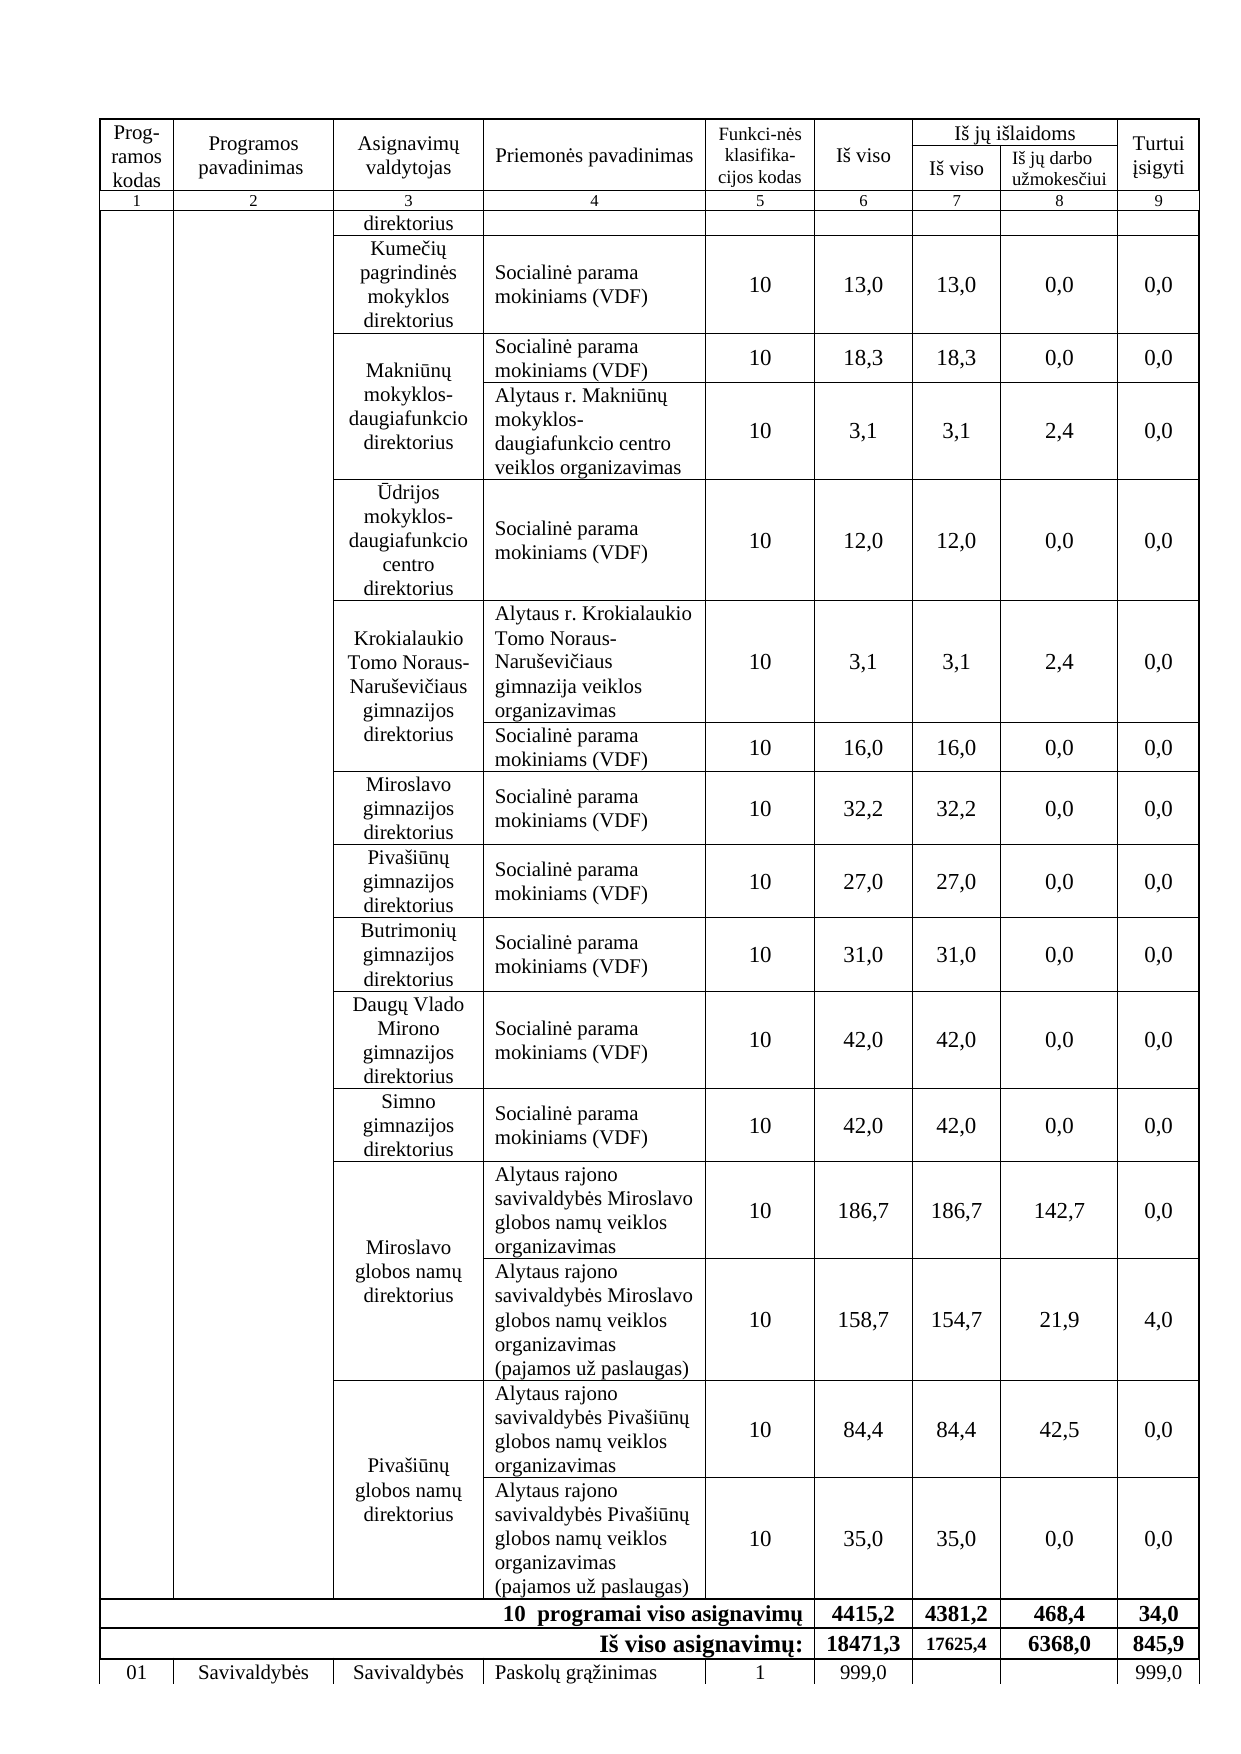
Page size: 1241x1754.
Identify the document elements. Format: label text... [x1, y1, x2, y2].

table_header Turtui įsigyti [1118, 120, 1198, 190]
table_cell 999,0 [1118, 1660, 1199, 1684]
table_cell 84,4 [913, 1381, 1000, 1477]
table_cell 0,0 [1118, 845, 1198, 917]
table_cell 154,7 [913, 1259, 1000, 1380]
table_cell Alytaus rajono savivaldybės Miroslavo globos namų veiklos organizavimas (pajamos už paslaugas) [484, 1259, 705, 1380]
table_cell 468,4 [1001, 1600, 1117, 1627]
table_cell 42,0 [815, 1089, 912, 1161]
table_cell [101, 211, 173, 1598]
table_cell 6368,0 [1001, 1629, 1117, 1658]
table_cell 10 [706, 918, 814, 991]
table_cell 1 [706, 1660, 814, 1684]
table_cell [174, 211, 333, 1598]
table_cell 0,0 [1001, 992, 1117, 1088]
table_cell 142,7 [1001, 1162, 1117, 1258]
table_cell 31,0 [913, 918, 1000, 991]
table_cell Alytaus rajono savivaldybės Pivašiūnų globos namų veiklos organizavimas (pajamos už paslaugas) [484, 1478, 705, 1598]
table_cell 10 [706, 723, 814, 771]
table_cell 42,5 [1001, 1381, 1117, 1477]
table_header Asignavimų valdytojas [334, 120, 483, 190]
table_cell 01 [100, 1660, 173, 1684]
table_cell Savivaldybės [334, 1660, 483, 1684]
table_cell 10 [706, 236, 814, 332]
table_cell 32,2 [815, 772, 912, 844]
table_cell 0,0 [1001, 334, 1117, 382]
table_cell 18,3 [913, 334, 1000, 382]
table_cell 3,1 [913, 601, 1000, 722]
table_cell 42,0 [913, 992, 1000, 1088]
table_cell 2,4 [1001, 601, 1117, 722]
table_cell 10 [706, 383, 814, 479]
table_cell 27,0 [913, 845, 1000, 917]
table_cell 21,9 [1001, 1259, 1117, 1380]
table_cell [913, 211, 1000, 235]
table_cell 27,0 [815, 845, 912, 917]
table_cell 18,3 [815, 334, 912, 382]
table_cell [815, 211, 912, 235]
table_cell 0,0 [1001, 845, 1117, 917]
table_cell 3,1 [913, 383, 1000, 479]
table_cell 999,0 [815, 1660, 912, 1684]
table_cell 35,0 [815, 1478, 912, 1598]
table_cell Pivašiūnų globos namų direktorius [334, 1381, 483, 1598]
table_cell 18471,3 [815, 1629, 912, 1658]
table_cell Daugų Vlado Mirono gimnazijos direktorius [334, 992, 483, 1088]
table_cell 10 [706, 334, 814, 382]
table_cell Savivaldybės [174, 1660, 333, 1684]
table_header Funkci-nės klasifika-cijos kodas [706, 120, 814, 190]
table_cell 16,0 [815, 723, 912, 771]
table_cell 0,0 [1001, 918, 1117, 991]
table_cell 0,0 [1118, 334, 1198, 382]
table_cell Iš viso asignavimų: [101, 1629, 814, 1658]
table_cell 186,7 [913, 1162, 1000, 1258]
table_cell 845,9 [1118, 1629, 1198, 1658]
table_cell 35,0 [913, 1478, 1000, 1598]
table_cell 0,0 [1118, 1478, 1198, 1598]
table_cell 7 [913, 191, 1000, 210]
table_cell 10 [706, 1478, 814, 1598]
table_cell 10 [706, 1259, 814, 1380]
table_cell Alytaus rajono savivaldybės Miroslavo globos namų veiklos organizavimas [484, 1162, 705, 1258]
table_cell 4,0 [1118, 1259, 1198, 1380]
table_cell direktorius [334, 211, 483, 235]
table_cell 0,0 [1001, 723, 1117, 771]
table_cell 10 [706, 1381, 814, 1477]
table_cell Kumečių pagrindinės mokyklos direktorius [334, 236, 483, 332]
table_cell 10 [706, 992, 814, 1088]
table_cell 8 [1001, 191, 1117, 210]
table_cell Iš viso [913, 146, 1000, 190]
table_cell 0,0 [1118, 1162, 1198, 1258]
table_cell 6 [815, 191, 912, 210]
table_cell Simno gimnazijos direktorius [334, 1089, 483, 1161]
table_cell 10 [706, 480, 814, 600]
table_cell 1 [100, 191, 173, 210]
table_cell [1001, 211, 1117, 235]
table_cell 0,0 [1118, 772, 1198, 844]
table_cell 4 [484, 191, 705, 210]
table_cell Butrimonių gimnazijos direktorius [334, 918, 483, 991]
table_cell Alytaus r. Krokialaukio Tomo Noraus-Naruševičiaus gimnazija veiklos organizavimas [484, 601, 705, 722]
table_cell 32,2 [913, 772, 1000, 844]
table_cell 5 [706, 191, 814, 210]
table_cell 16,0 [913, 723, 1000, 771]
table_cell Socialinė parama mokiniams (VDF) [484, 1089, 705, 1161]
table_cell Socialinė parama mokiniams (VDF) [484, 334, 705, 382]
table_cell 42,0 [913, 1089, 1000, 1161]
table_cell 84,4 [815, 1381, 912, 1477]
table_cell 0,0 [1001, 480, 1117, 600]
table_cell Miroslavo globos namų direktorius [334, 1162, 483, 1380]
table_cell Socialinė parama mokiniams (VDF) [484, 845, 705, 917]
table_cell 10 programai viso asignavimų [101, 1600, 814, 1627]
table_cell 34,0 [1118, 1600, 1198, 1627]
table_cell Makniūnų mokyklos-daugiafunkcio direktorius [334, 334, 483, 479]
table_cell 12,0 [913, 480, 1000, 600]
table_cell 42,0 [815, 992, 912, 1088]
table_cell 0,0 [1118, 236, 1198, 332]
table_header Iš jų išlaidoms [913, 120, 1117, 145]
table_cell 0,0 [1118, 723, 1198, 771]
table_cell 3,1 [815, 383, 912, 479]
table_header Prog-ramos kodas [101, 120, 173, 190]
table_cell 0,0 [1001, 236, 1117, 332]
table_cell 10 [706, 1162, 814, 1258]
table_cell 10 [706, 772, 814, 844]
table_cell 0,0 [1118, 383, 1198, 479]
table_cell Socialinė parama mokiniams (VDF) [484, 723, 705, 771]
table_cell Alytaus r. Makniūnų mokyklos-daugiafunkcio centro veiklos organizavimas [484, 383, 705, 479]
table_cell 0,0 [1118, 992, 1198, 1088]
table_cell 10 [706, 601, 814, 722]
table_cell 10 [706, 845, 814, 917]
table_cell 0,0 [1118, 918, 1198, 991]
table_cell Pivašiūnų gimnazijos direktorius [334, 845, 483, 917]
table_cell 2,4 [1001, 383, 1117, 479]
table_cell 4381,2 [913, 1600, 1000, 1627]
table_cell 31,0 [815, 918, 912, 991]
table_cell Iš jų darbo užmokesčiui [1001, 146, 1117, 190]
table_cell 0,0 [1118, 1381, 1198, 1477]
table_cell 0,0 [1001, 1478, 1117, 1598]
table_cell Miroslavo gimnazijos direktorius [334, 772, 483, 844]
table_cell 3,1 [815, 601, 912, 722]
table_cell 186,7 [815, 1162, 912, 1258]
table_cell 12,0 [815, 480, 912, 600]
table_cell 158,7 [815, 1259, 912, 1380]
table_header Iš viso [815, 120, 912, 190]
table_cell [484, 211, 705, 235]
table_cell [1001, 1660, 1117, 1684]
table_cell 0,0 [1118, 601, 1198, 722]
table_cell Socialinė parama mokiniams (VDF) [484, 236, 705, 332]
table_cell 3 [334, 191, 483, 210]
table_cell 4415,2 [815, 1600, 912, 1627]
table_cell Socialinė parama mokiniams (VDF) [484, 480, 705, 600]
table_cell 0,0 [1001, 1089, 1117, 1161]
table_cell 0,0 [1118, 480, 1198, 600]
table_cell 10 [706, 1089, 814, 1161]
table_cell Alytaus rajono savivaldybės Pivašiūnų globos namų veiklos organizavimas [484, 1381, 705, 1477]
table_cell Socialinė parama mokiniams (VDF) [484, 992, 705, 1088]
table_header Programos pavadinimas [174, 120, 333, 190]
table_cell 0,0 [1001, 772, 1117, 844]
table_cell 9 [1118, 191, 1199, 210]
table_cell [913, 1660, 1000, 1684]
table_cell Socialinė parama mokiniams (VDF) [484, 918, 705, 991]
table_cell 0,0 [1118, 1089, 1198, 1161]
table_cell Ūdrijos mokyklos-daugiafunkcio centro direktorius [334, 480, 483, 600]
table_cell Paskolų grąžinimas [484, 1660, 705, 1684]
table_cell [706, 211, 814, 235]
table_header Priemonės pavadinimas [484, 120, 705, 190]
table_cell 13,0 [815, 236, 912, 332]
table_cell 2 [174, 191, 333, 210]
table_cell Krokialaukio Tomo Noraus-Naruševičiaus gimnazijos direktorius [334, 601, 483, 771]
table_cell 17625,4 [913, 1629, 1000, 1658]
table_cell [1118, 211, 1198, 235]
table_cell 13,0 [913, 236, 1000, 332]
table_cell Socialinė parama mokiniams (VDF) [484, 772, 705, 844]
